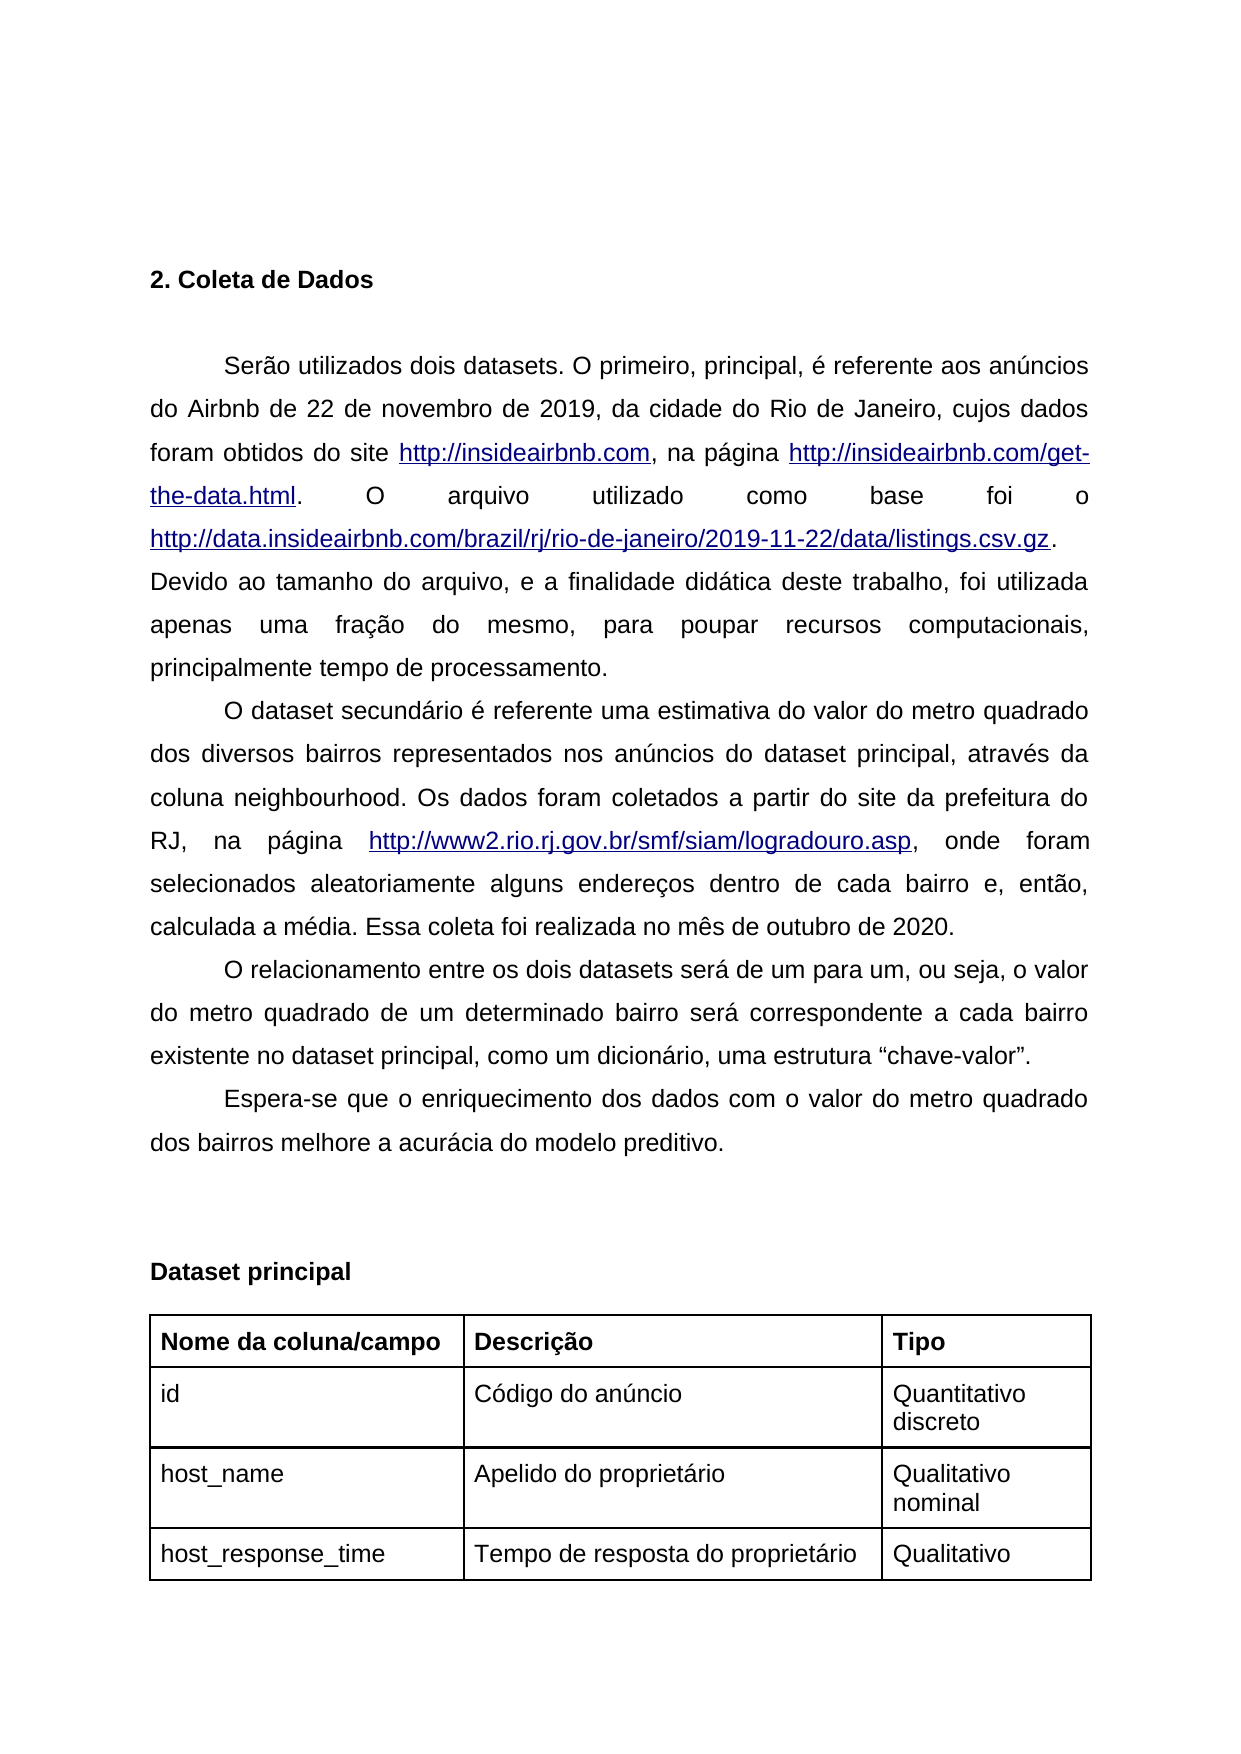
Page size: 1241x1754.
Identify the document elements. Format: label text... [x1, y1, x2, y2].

table_header Tipo [883, 1316, 1090, 1366]
text Espera-se que o enriquecimento dos dados com o valor do metro quadrado dos bairros melhore a acurácia do modelo preditivo. [150, 1084, 1090, 1156]
text Serão utilizados dois datasets. O primeiro, principal, é referente aos anúncios do Airbnb de 22 de novembro de 2019, da cidade do Rio de Janeiro, cujos dados foram obtidos do site http://insideairbnb.com, na página http://insideairbnb.com/get-the-data.html. O arquivo utilizado como base foi o http://data.insideairbnb.com/brazil/rj/rio-de-janeiro/2019-11-22/data/listings.csv.gz. Devido ao tamanho do arquivo, e a finalidade didática deste trabalho, foi utilizada apenas uma fração do mesmo, para poupar recursos computacionais, principalmente tempo de processamento. [150, 351, 1090, 682]
text O dataset secundário é referente uma estimativa do valor do metro quadrado dos diversos bairros representados nos anúncios do dataset principal, através da coluna neighbourhood. Os dados foram coletados a partir do site da prefeitura do RJ, na página http://www2.rio.rj.gov.br/smf/siam/logradouro.asp, onde foram selecionados aleatoriamente alguns endereços dentro de cada bairro e, então, calculada a média. Essa coleta foi realizada no mês de outubro de 2020. [150, 696, 1090, 941]
table_cell Código do anúncio [465, 1368, 881, 1446]
table_header Descrição [465, 1316, 881, 1366]
table_cell Qualitativo nominal [883, 1449, 1090, 1527]
text 2. Coleta de Dados [150, 265, 1090, 294]
table_header Nome da coluna/campo [151, 1316, 463, 1366]
table_cell Quantitativo discreto [883, 1368, 1090, 1446]
table_cell Apelido do proprietário [465, 1449, 881, 1527]
table_cell host_response_time [151, 1529, 463, 1578]
text O relacionamento entre os dois datasets será de um para um, ou seja, o valor do metro quadrado de um determinado bairro será correspondente a cada bairro existente no dataset principal, como um dicionário, uma estrutura “chave-valor”. [150, 955, 1090, 1070]
text Dataset principal [150, 1257, 1090, 1286]
table_cell Qualitativo [883, 1529, 1090, 1578]
table_cell host_name [151, 1449, 463, 1527]
table_cell id [151, 1368, 463, 1446]
table_cell Tempo de resposta do proprietário [465, 1529, 881, 1578]
